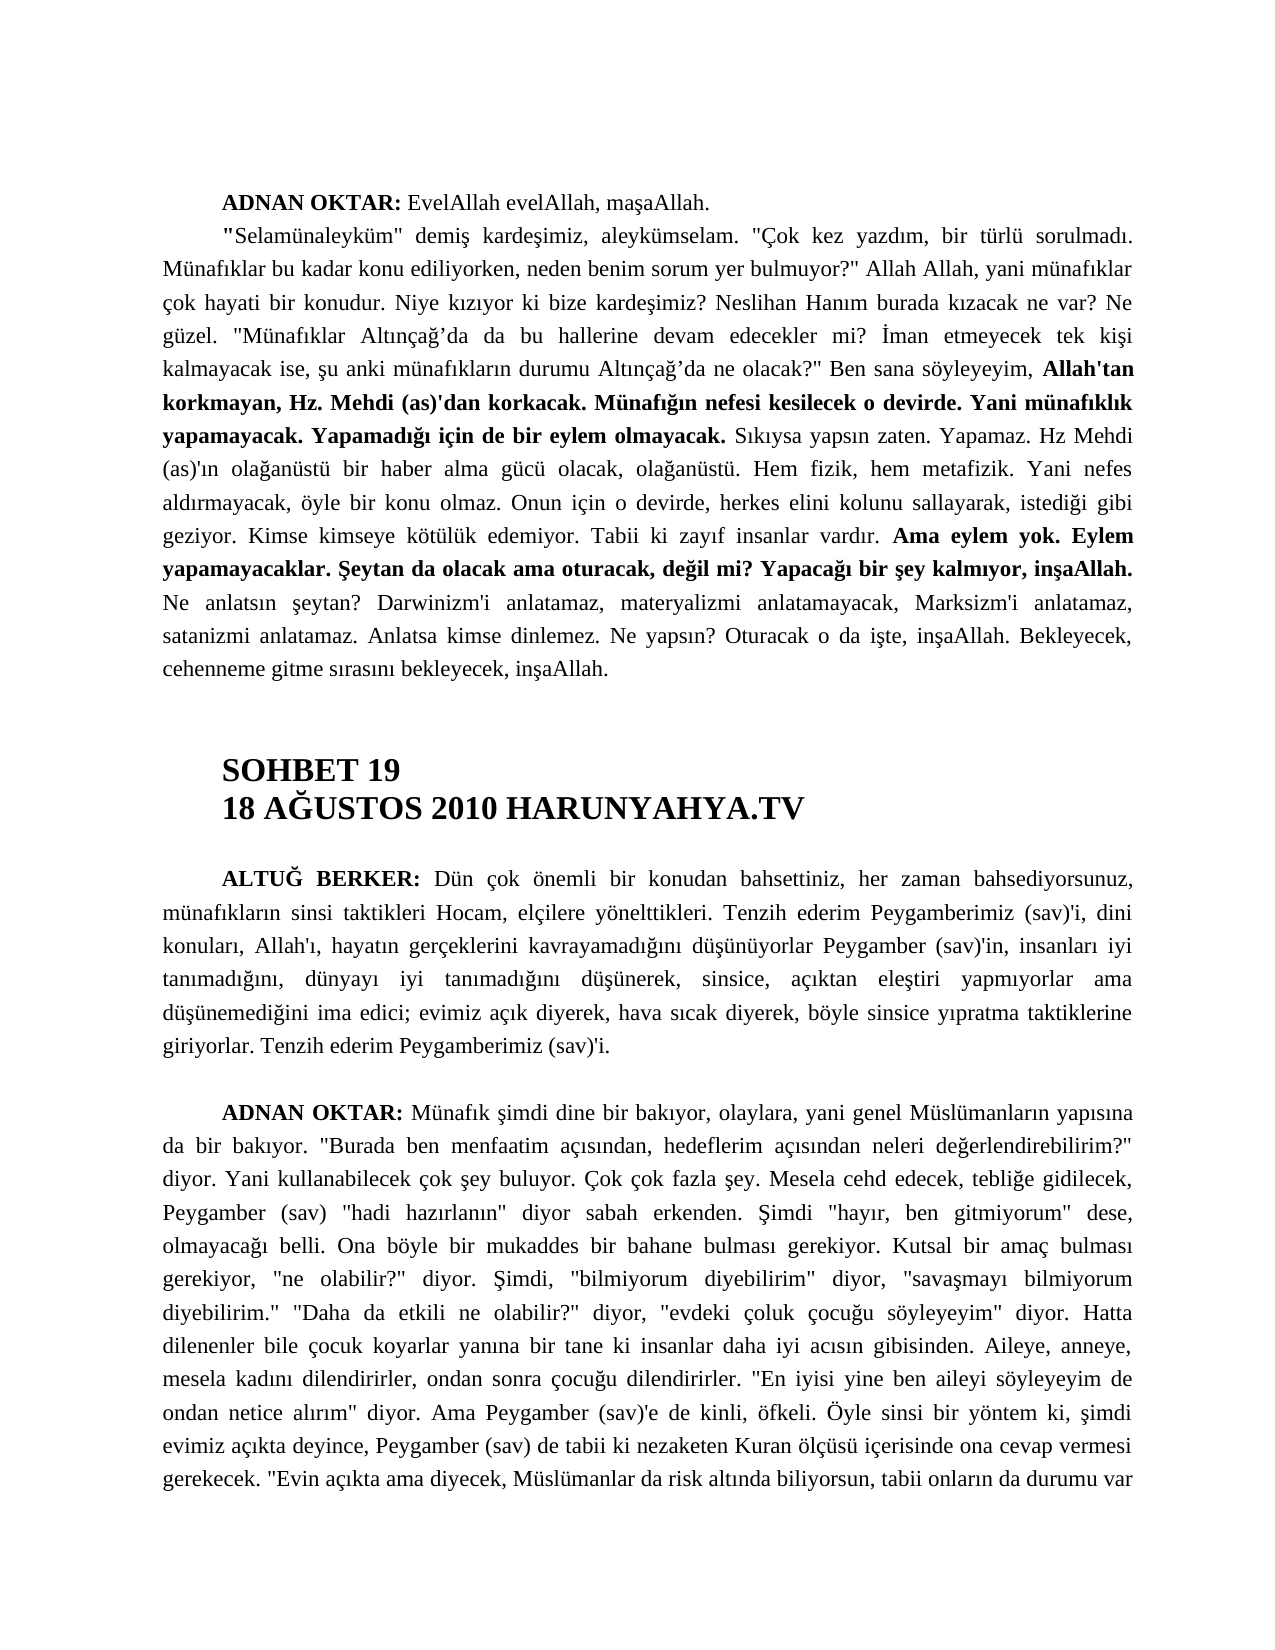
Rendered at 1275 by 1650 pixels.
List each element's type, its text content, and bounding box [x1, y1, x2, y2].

text "Selamünaleyküm" demiş kardeşimiz, aleykümselam. "Çok kez yazdım, bir türlü sorulmadı. Münafıklar bu kadar konu ediliyorken, neden benim sorum yer bulmuyor?" Allah Allah, yani münafıklar çok hayati bir konudur. Niye kızıyor ki bize kardeşimiz? Neslihan Hanım burada kızacak ne var? Ne güzel. "Münafıklar Altınçağ’da da bu hallerine devam edecekler mi? İman etmeyecek tek kişi kalmayacak ise, şu anki münafıkların durumu Altınçağ’da ne olacak?" Ben sana söyleyeyim, Allah'tan korkmayan, Hz. Mehdi (as)'dan korkacak. Münafığın nefesi kesilecek o devirde. Yani münafıklık yapamayacak. Yapamadığı için de bir eylem olmayacak. Sıkıysa yapsın zaten. Yapamaz. Hz Mehdi (as)'ın olağanüstü bir haber alma gücü olacak, olağanüstü. Hem fizik, hem metafizik. Yani nefes aldırmayacak, öyle bir konu olmaz. Onun için o devirde, herkes elini kolunu sallayarak, istediği gibi geziyor. Kimse kimseye kötülük edemiyor. Tabii ki zayıf insanlar vardır. Ama eylem yok. Eylem yapamayacaklar. Şeytan da olacak ama oturacak, değil mi? Yapacağı bir şey kalmıyor, inşaAllah. Ne anlatsın şeytan? Darwinizm'i anlatamaz, materyalizmi anlatamayacak, Marksizm'i anlatamaz, satanizmi anlatamaz. Anlatsa kimse dinlemez. Ne yapsın? Oturacak o da işte, inşaAllah. Bekleyecek, cehenneme gitme sırasını bekleyecek, inşaAllah. [162, 217, 1134, 683]
subtitle 18 AĞUSTOS 2010 HARUNYAHYA.TV [162, 788, 1134, 827]
text ADNAN OKTAR: EvelAllah evelAllah, maşaAllah. [162, 183, 1134, 217]
text ADNAN OKTAR: Münafık şimdi dine bir bakıyor, olaylara, yani genel Müslümanların yapısına da bir bakıyor. "Burada ben menfaatim açısından, hedeflerim açısından neleri değerlendirebilirim?" diyor. Yani kullanabilecek çok şey buluyor. Çok çok fazla şey. Mesela cehd edecek, tebliğe gidilecek, Peygamber (sav) "hadi hazırlanın" diyor sabah erkenden. Şimdi "hayır, ben gitmiyorum" dese, olmayacağı belli. Ona böyle bir mukaddes bir bahane bulması gerekiyor. Kutsal bir amaç bulması gerekiyor, "ne olabilir?" diyor. Şimdi, "bilmiyorum diyebilirim" diyor, "savaşmayı bilmiyorum diyebilirim." "Daha da etkili ne olabilir?" diyor, "evdeki çoluk çocuğu söyleyeyim" diyor. Hatta dilenenler bile çocuk koyarlar yanına bir tane ki insanlar daha iyi acısın gibisinden. Aileye, anneye, mesela kadını dilendirirler, ondan sonra çocuğu dilendirirler. "En iyisi yine ben aileyi söyleyeyim de ondan netice alırım" diyor. Ama Peygamber (sav)'e de kinli, öfkeli. Öyle sinsi bir yöntem ki, şimdi evimiz açıkta deyince, Peygamber (sav) de tabii ki nezaketen Kuran ölçüsü içerisinde ona cevap vermesi gerekecek. "Evin açıkta ama diyecek, Müslümanlar da risk altında biliyorsun, tabii onların da durumu var [162, 1093, 1134, 1493]
subtitle SOHBET 19 [162, 750, 1134, 788]
text ALTUĞ BERKER: Dün çok önemli bir konudan bahsettiniz, her zaman bahsediyorsunuz, münafıkların sinsi taktikleri Hocam, elçilere yönelttikleri. Tenzih ederim Peygamberimiz (sav)'i, dini konuları, Allah'ı, hayatın gerçeklerini kavrayamadığını düşünüyorlar Peygamber (sav)'in, insanları iyi tanımadığını, dünyayı iyi tanımadığını düşünerek, sinsice, açıktan eleştiri yapmıyorlar ama düşünemediğini ima edici; evimiz açık diyerek, hava sıcak diyerek, böyle sinsice yıpratma taktiklerine giriyorlar. Tenzih ederim Peygamberimiz (sav)'i. [162, 860, 1134, 1060]
